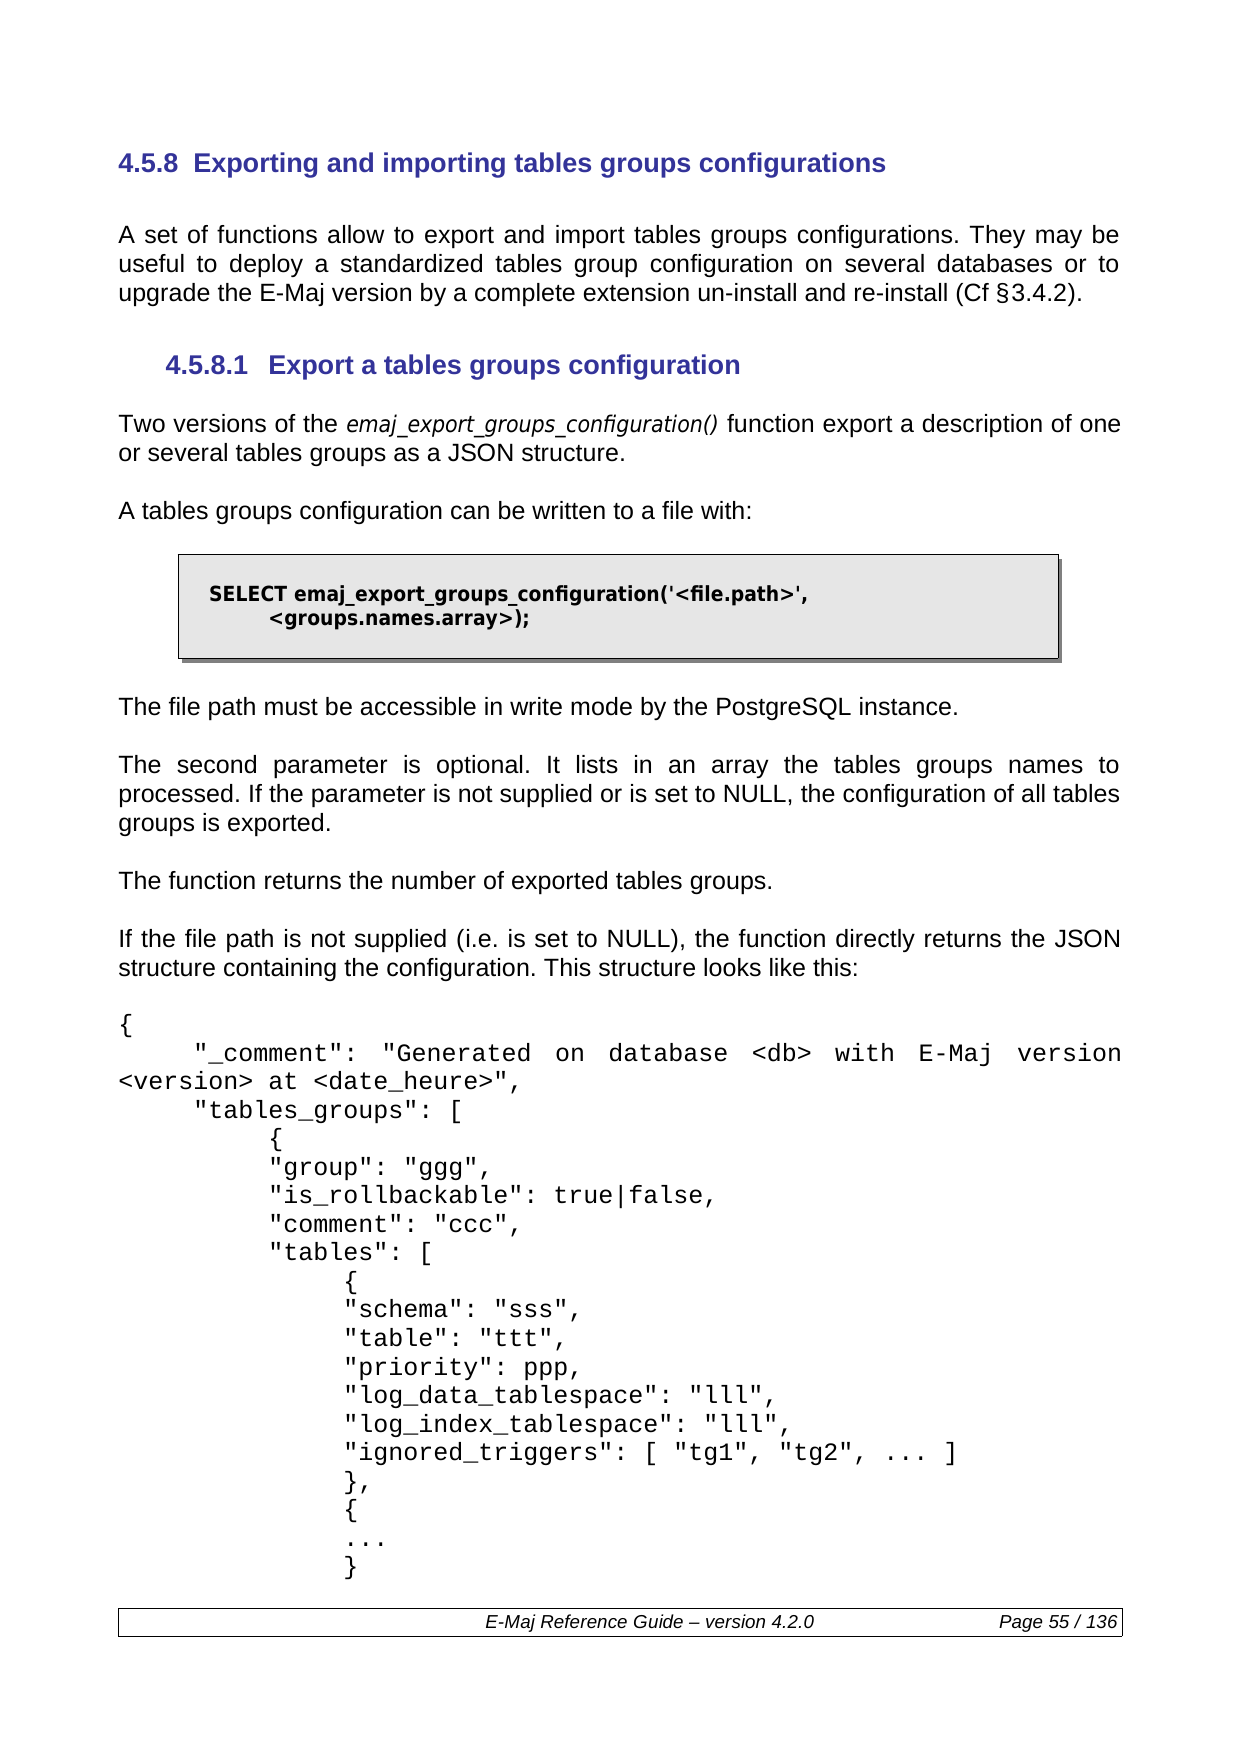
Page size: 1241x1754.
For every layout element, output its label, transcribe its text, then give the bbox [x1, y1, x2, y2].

text "table": "ttt", [118, 1325, 1122, 1354]
subtitle Export a tables groups configuration [165, 348, 1122, 379]
text { [118, 1268, 1122, 1297]
text "priority": ppp, [118, 1354, 1122, 1382]
text A set of functions allow to export and import tables groups configurations. They may be useful to deploy a standardized tables group configuration on several databases or to upgrade the E-Maj version by a complete extension un-install and re-install (Cf §3.4.2). [118, 220, 1122, 307]
text The function returns the number of exported tables groups. [118, 866, 1122, 895]
text } [118, 1554, 1122, 1582]
text "schema": "sss", [118, 1297, 1122, 1325]
text "is_rollbackable": true|false, [118, 1183, 1122, 1211]
text "tables": [ [118, 1240, 1122, 1268]
text { [118, 1497, 1122, 1525]
text ... [118, 1525, 1122, 1554]
text A tables groups configuration can be written to a file with: [118, 496, 1122, 525]
subtitle Exporting and importing tables groups configurations [118, 147, 1122, 178]
text "ignored_triggers": [ "tg1", "tg2", ... ] [118, 1439, 1122, 1468]
text SELECT emaj_export_groups_configuration('<file.path>', <groups.names.array>); [179, 578, 1058, 627]
text "comment": "ccc", [118, 1211, 1122, 1240]
text If the file path is not supplied (i.e. is set to NULL), the function directly returns the JSON structure containing the configuration. This structure looks like this: [118, 924, 1122, 982]
text { [118, 1011, 1122, 1040]
text }, [118, 1468, 1122, 1497]
text The second parameter is optional. It lists in an array the tables groups names to processed. If the parameter is not supplied or is set to NULL, the configuration of all tables groups is exported. [118, 750, 1122, 837]
text "tables_groups": [ [118, 1097, 1122, 1126]
text Two versions of the emaj_export_groups_configuration() function export a description of one or several tables groups as a JSON structure. [118, 409, 1122, 467]
text The file path must be accessible in write mode by the PostgreSQL instance. [118, 692, 1122, 721]
text "log_data_tablespace": "lll", [118, 1382, 1122, 1411]
text { [118, 1126, 1122, 1154]
text "_comment": "Generated on database <db> with E-Maj version <version> at <date_heure>", [118, 1040, 1122, 1097]
text "group": "ggg", [118, 1154, 1122, 1183]
text "log_index_tablespace": "lll", [118, 1411, 1122, 1439]
